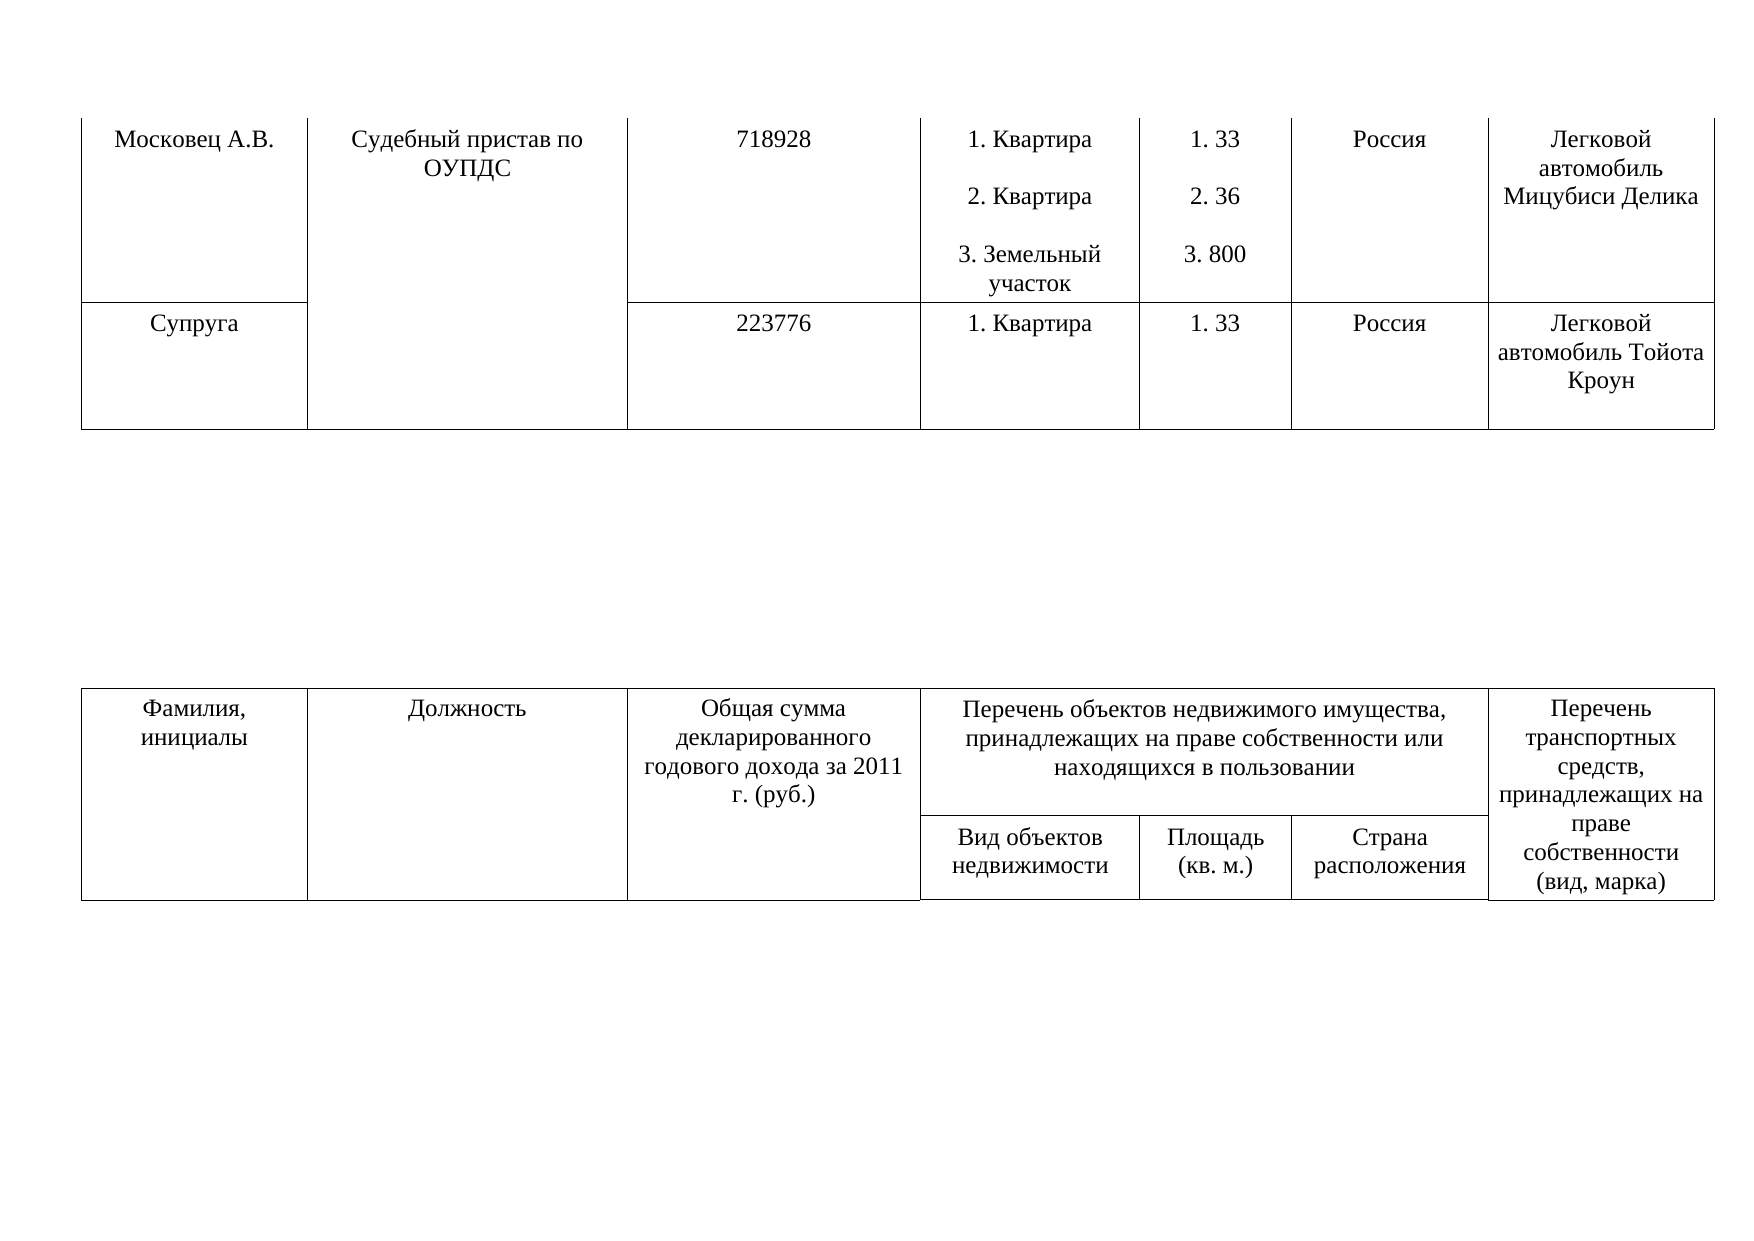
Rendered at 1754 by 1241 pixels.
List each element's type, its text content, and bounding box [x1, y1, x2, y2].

table_cell Судебный пристав по ОУПДС [308, 118, 627, 429]
table_header Должность [308, 689, 627, 900]
table_header Перечень транспортных средств, принадлежащих на праве собственности (вид, марка) [1489, 689, 1714, 900]
table_cell Россия [1292, 118, 1488, 302]
table_cell Московец А.В. [82, 118, 307, 302]
table_cell Площадь (кв. м.) [1140, 816, 1291, 899]
table_cell 1. Квартира [921, 303, 1139, 429]
table_cell Страна расположения [1292, 816, 1488, 899]
table_cell 1. Квартира 2. Квартира 3. Земельный участок [921, 118, 1139, 302]
table_header Фамилия, инициалы [82, 689, 307, 900]
table_cell Вид объектов недвижимости [921, 816, 1139, 899]
table_cell Супруга [82, 303, 307, 429]
table_cell Россия [1292, 303, 1488, 429]
table_header Общая сумма декларированного годового дохода за 2011 г. (руб.) [628, 689, 920, 900]
table_cell Легковой автомобиль Мицубиси Делика [1489, 118, 1714, 302]
table_cell 1. 33 2. 36 3. 800 [1140, 118, 1291, 302]
table_cell Легковой автомобиль Тойота Кроун [1489, 303, 1714, 429]
table_cell 1. 33 [1140, 303, 1291, 429]
table_header Перечень объектов недвижимого имущества, принадлежащих на праве собственности или находящихся в пользовании [921, 689, 1488, 815]
table_cell 223776 [628, 303, 920, 429]
table_cell 718928 [628, 118, 920, 302]
